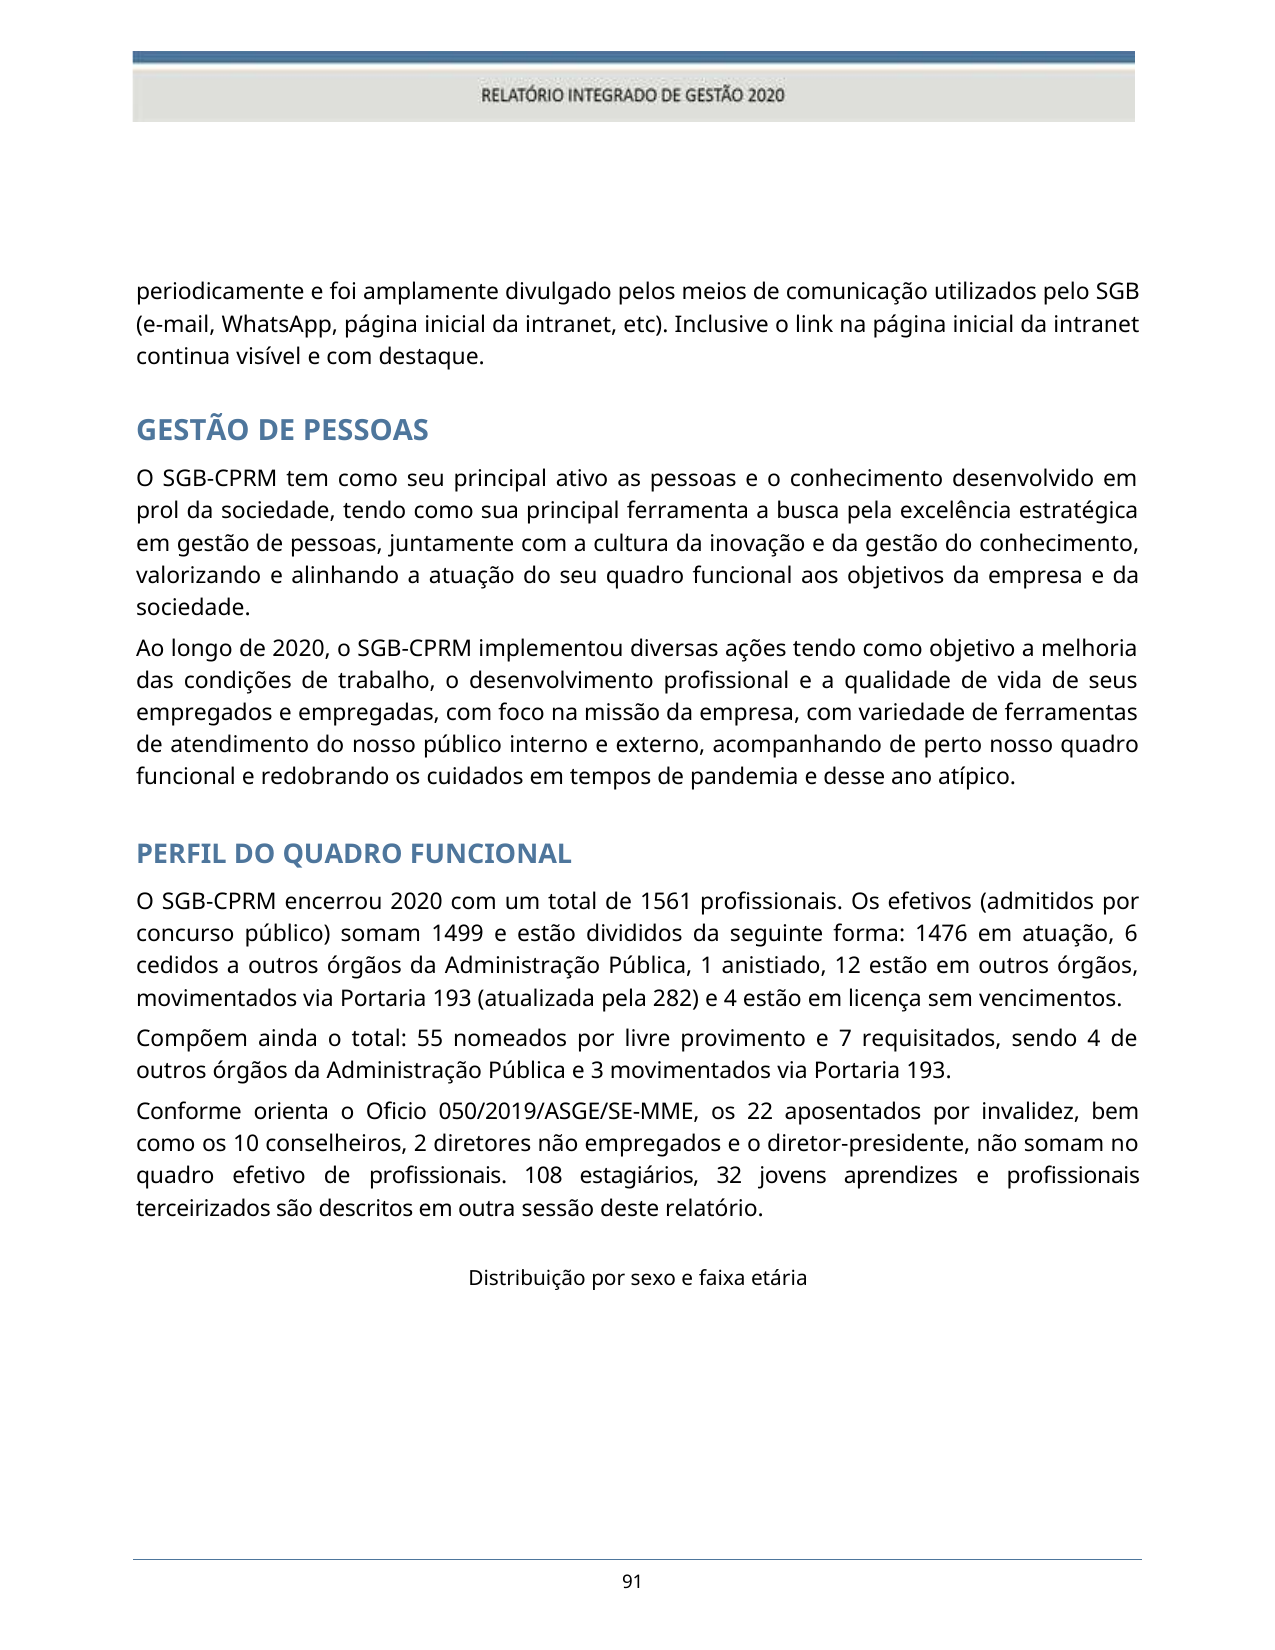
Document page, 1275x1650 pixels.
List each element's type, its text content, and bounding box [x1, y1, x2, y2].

text O SGB-CPRM encerrou 2020 com um total de 1561 profissionais. Os efetivos (admitidos por concurso público) somam 1499 e estão divididos da seguinte forma: 1476 em atuação, 6 cedidos a outros órgãos da Administração Pública, 1 anistiado, 12 estão em outros órgãos, movimentados via Portaria 193 (atualizada pela 282) e 4 estão em licença sem vencimentos. [136, 885, 1139, 1013]
subtitle PERFIL DO QUADRO FUNCIONAL [136, 834, 1202, 871]
text Distribuição por sexo e faixa etária [251, 1263, 1024, 1291]
text Compõem ainda o total: 55 nomeados por livre provimento e 7 requisitados, sendo 4 de outros órgãos da Administração Pública e 3 movimentados via Portaria 193. [136, 1022, 1138, 1086]
subtitle GESTÃO DE PESSOAS [136, 409, 1202, 448]
text periodicamente e foi amplamente divulgado pelos meios de comunicação utilizados pelo SGB (e-mail, WhatsApp, página inicial da intranet, etc). Inclusive o link na página inicial da intranet continua visível e com destaque. [136, 275, 1140, 371]
text Conforme orienta o Oficio 050/2019/ASGE/SE-MME, os 22 aposentados por invalidez, bem como os 10 conselheiros, 2 diretores não empregados e o diretor-presidente, não somam no quadro efetivo de profissionais. 108 estagiários, 32 jovens aprendizes e profissionais terceirizados são descritos em outra sessão deste relatório. [136, 1095, 1140, 1223]
text O SGB-CPRM tem como seu principal ativo as pessoas e o conhecimento desenvolvido em prol da sociedade, tendo como sua principal ferramenta a busca pela excelência estratégica em gestão de pessoas, juntamente com a cultura da inovação e da gestão do conhecimento, valorizando e alinhando a atuação do seu quadro funcional aos objetivos da empresa e da sociedade. [136, 462, 1139, 622]
text Ao longo de 2020, o SGB-CPRM implementou diversas ações tendo como objetivo a melhoria das condições de trabalho, o desenvolvimento profissional e a qualidade de vida de seus empregados e empregadas, com foco na missão da empresa, com variedade de ferramentas de atendimento do nosso público interno e externo, acompanhando de perto nosso quadro funcional e redobrando os cuidados em tempos de pandemia e desse ano atípico. [136, 632, 1139, 792]
